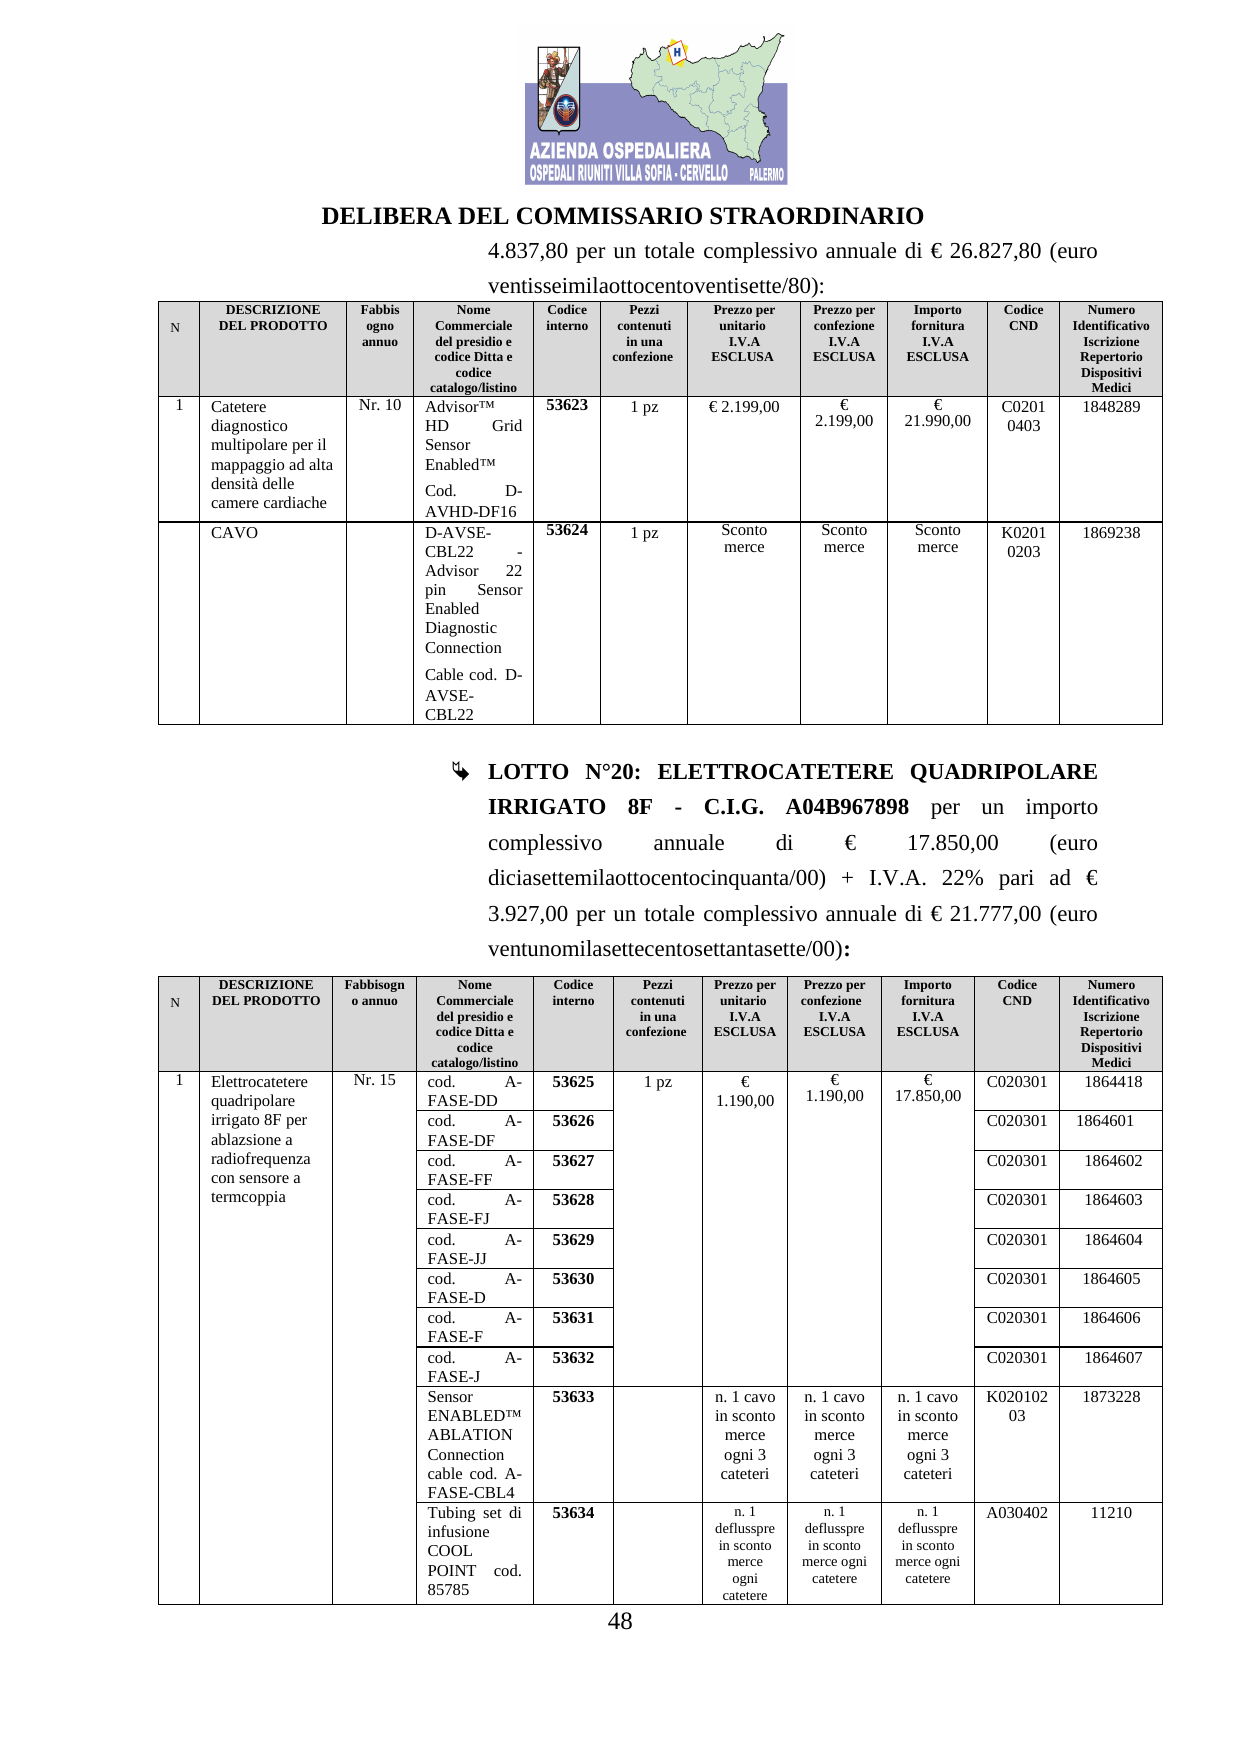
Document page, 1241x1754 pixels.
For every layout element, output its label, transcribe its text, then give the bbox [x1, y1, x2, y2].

table_cell 1864603 [1060, 1190, 1162, 1228]
table_header Pezzi contenuti in una confezione [614, 977, 702, 1071]
table_cell n. 1 deflusspre in sconto merce ogni catetere [882, 1503, 974, 1603]
table_cell 53633 [534, 1387, 613, 1502]
table_cell [614, 1387, 702, 1502]
table_cell Nr. 15 [333, 1072, 416, 1603]
table_cell K02010203 [988, 523, 1059, 724]
table_cell C020301 [975, 1269, 1059, 1307]
table_cell cod. A-FASE-J [417, 1348, 533, 1386]
table_cell Sconto merce [888, 523, 987, 724]
table_cell CAVO [200, 523, 346, 724]
table_cell 1 [159, 397, 199, 521]
table_cell C020301 [975, 1308, 1059, 1346]
table_cell 11210 [1060, 1503, 1162, 1603]
table_cell A030402 [975, 1503, 1059, 1603]
table_cell 1864604 [1060, 1229, 1162, 1268]
table_header DESCRIZIONE DEL PRODOTTO [200, 977, 332, 1071]
table_cell 1 pz [614, 1072, 702, 1386]
table_cell [159, 523, 199, 724]
table_cell D-AVSE-CBL22 - Advisor 22 pin Sensor Enabled Diagnostic Connection Cable cod. D-AVSE-CBL22 [414, 523, 533, 724]
table_cell Sensor ENABLED™ ABLATION Connection cable cod. A-FASE-CBL4 [417, 1387, 533, 1502]
table_cell C020301 [975, 1111, 1059, 1149]
table_cell 53623 [534, 397, 600, 521]
table_cell 53625 [534, 1072, 613, 1110]
table_header Nome Commerciale del presidio e codice Ditta e codice catalogo/listino [417, 977, 533, 1071]
table_cell € 17.850,00 [882, 1072, 974, 1386]
table_cell cod. A-FASE-DD [417, 1072, 533, 1110]
table_header Codice CND [988, 302, 1059, 396]
table_cell n. 1 cavo in sconto merce ogni 3 cateteri [788, 1387, 881, 1502]
table_cell € 2.199,00 [801, 397, 887, 521]
table_cell 1869238 [1060, 523, 1162, 724]
table_cell 1873228 [1060, 1387, 1162, 1502]
table_header DESCRIZIONE DEL PRODOTTO [200, 302, 346, 396]
table_cell Tubing set di infusione COOL POINT cod. 85785 [417, 1503, 533, 1603]
table_cell 53629 [534, 1229, 613, 1268]
table_cell K02010203 [975, 1387, 1059, 1502]
table_header Prezzo per unitario I.V.A ESCLUSA [688, 302, 800, 396]
list LOTTO N°20: ELETTROCATETERE QUADRIPOLARE IRRIGATO 8F - C.I.G. A04B967898 per un importo complessivo annuale di € 17.850,00 (euro diciasettemilaottocentocinquanta/00) + I.V.A. 22% pari ad € 3.927,00 per un totale complessivo annuale di € 21.777,00 (euro ventunomilasettecentosettantasette/00): [451, 751, 1098, 963]
table_cell 53630 [534, 1269, 613, 1307]
table_header Codice CND [975, 977, 1059, 1071]
table_header Numero Identificativo Iscrizione Repertorio Dispositivi Medici [1060, 302, 1162, 396]
table_header Prezzo per confezione I.V.A ESCLUSA [788, 977, 881, 1071]
table_cell 53634 [534, 1503, 613, 1603]
table_cell n. 1 deflusspre in sconto merce ogni catetere [788, 1503, 881, 1603]
table_cell C020301 [975, 1072, 1059, 1110]
table_cell n. 1 cavo in sconto merce ogni 3 cateteri [882, 1387, 974, 1502]
table_cell € 1.190,00 [703, 1072, 787, 1386]
table_cell Sconto merce [688, 523, 800, 724]
table_cell 1848289 [1060, 397, 1162, 521]
table_cell Advisor™ HD Grid Sensor Enabled™ Cod. D-AVHD-DF16 [414, 397, 533, 521]
table_cell 1 [159, 1072, 199, 1603]
table_cell 1864607 [1060, 1348, 1162, 1386]
table_cell 1864418 [1060, 1072, 1162, 1110]
table_header Nome Commerciale del presidio e codice Ditta e codice catalogo/listino [414, 302, 533, 396]
table_header N [159, 302, 199, 396]
table_cell C02010403 [988, 397, 1059, 521]
table_cell € 2.199,00 [688, 397, 800, 521]
table_cell € 1.190,00 [788, 1072, 881, 1386]
table_cell [614, 1503, 702, 1603]
table_header Fabbisogno annuo [347, 302, 413, 396]
table_cell Sconto merce [801, 523, 887, 724]
table_cell 53626 [534, 1111, 613, 1149]
table_header Fabbisogno annuo [333, 977, 416, 1071]
table_header Prezzo per confezione I.V.A ESCLUSA [801, 302, 887, 396]
table_cell cod. A-FASE-DF [417, 1111, 533, 1149]
table_cell 1864601 [1060, 1111, 1162, 1149]
table_header Codice interno [534, 977, 613, 1071]
table_header Importo fornitura I.V.A ESCLUSA [888, 302, 987, 396]
table_cell cod. A-FASE-F [417, 1308, 533, 1346]
table_cell 1 pz [601, 523, 687, 724]
table_cell cod. A-FASE-FF [417, 1151, 533, 1189]
table_cell 53624 [534, 523, 600, 724]
table_cell 1864606 [1060, 1308, 1162, 1346]
table_header Numero Identificativo Iscrizione Repertorio Dispositivi Medici [1060, 977, 1162, 1071]
table_header Prezzo per unitario I.V.A ESCLUSA [703, 977, 787, 1071]
table_cell 1 pz [601, 397, 687, 521]
table_cell 1864602 [1060, 1151, 1162, 1189]
table_header Codice interno [534, 302, 600, 396]
table_header Importo fornitura I.V.A ESCLUSA [882, 977, 974, 1071]
table_cell C020301 [975, 1190, 1059, 1228]
table_cell cod. A-FASE-FJ [417, 1190, 533, 1228]
table_cell cod. A-FASE-JJ [417, 1229, 533, 1268]
table_cell Catetere diagnostico multipolare per il mappaggio ad alta densità delle camere cardiache [200, 397, 346, 521]
table_cell 53632 [534, 1348, 613, 1386]
table_cell 53628 [534, 1190, 613, 1228]
table_cell Elettrocatetere quadripolare irrigato 8F per ablazsione a radiofrequenza con sensore a termcoppia [200, 1072, 332, 1603]
table_cell 53631 [534, 1308, 613, 1346]
table_cell 1864605 [1060, 1269, 1162, 1307]
table_cell Nr. 10 [347, 397, 413, 521]
table_cell C020301 [975, 1348, 1059, 1386]
table_header Pezzi contenuti in una confezione [601, 302, 687, 396]
table_cell 53627 [534, 1151, 613, 1189]
table_header N [159, 977, 199, 1071]
table_cell n. 1 cavo in sconto merce ogni 3 cateteri [703, 1387, 787, 1502]
table_cell cod. A-FASE-D [417, 1269, 533, 1307]
table_cell n. 1 deflusspre in sconto merce ogni catetere [703, 1503, 787, 1603]
table_cell C020301 [975, 1229, 1059, 1268]
table_cell C020301 [975, 1151, 1059, 1189]
table_cell [347, 523, 413, 724]
list 4.837,80 per un totale complessivo annuale di € 26.827,80 (euro ventisseimilaottocentoventisette/80): [451, 230, 1098, 301]
table_cell € 21.990,00 [888, 397, 987, 521]
